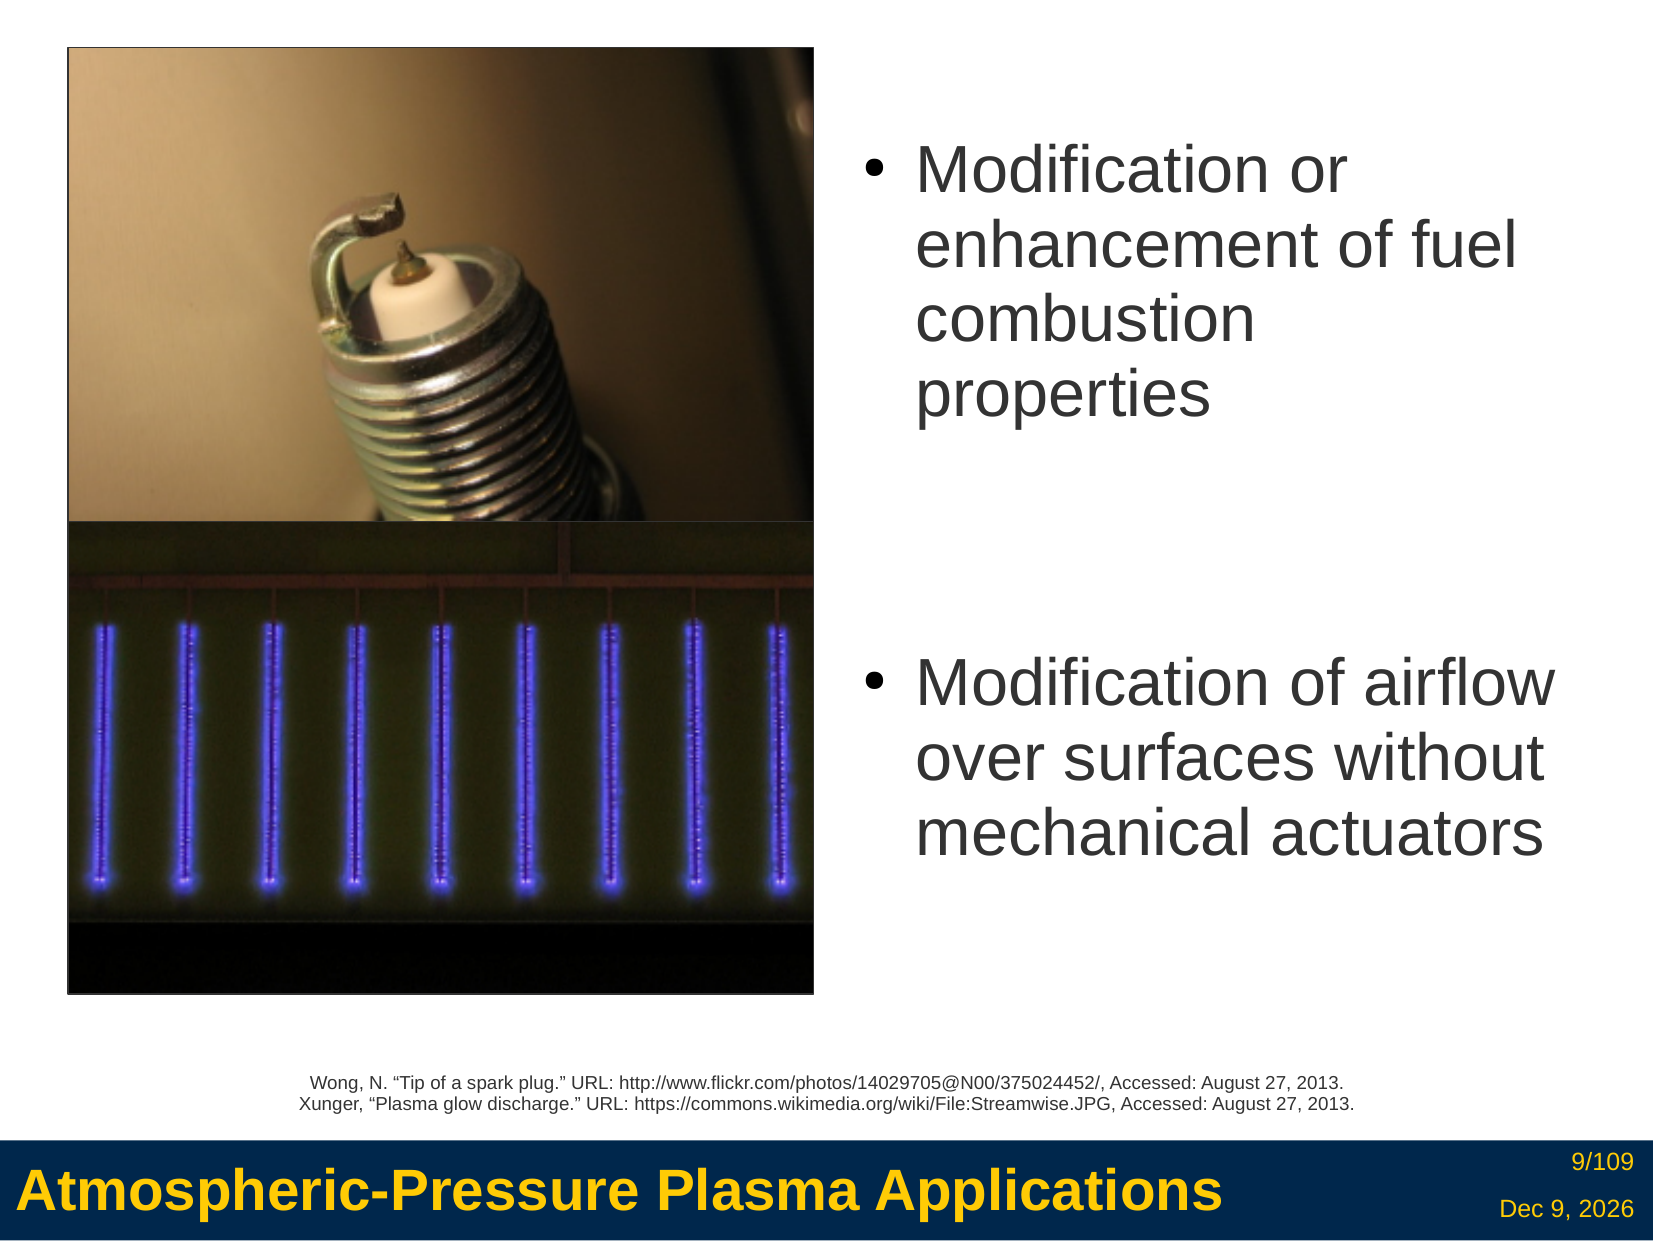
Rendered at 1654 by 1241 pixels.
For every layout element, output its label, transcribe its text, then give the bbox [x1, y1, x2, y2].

list Modification of airflow over surfaces without mechanical actuators [845, 551, 1572, 964]
picture [68, 522, 813, 994]
list Modification or enhancement of fuel combustion properties [845, 75, 1572, 488]
picture [68, 47, 813, 521]
text_box Wong, N. “Tip of a spark plug.” URL: http://www.flickr.com/photos/14029705@N00/375024452/, Accessed: August 27, 2013. Xunger, “Plasma glow discharge.” URL: https://commons.wikimedia.org/wiki/File:Streamwise.JPG, Accessed: August 27, 2013. [0, 1065, 1653, 1148]
title Atmospheric-Pressure Plasma Applications [14, 1148, 1380, 1241]
